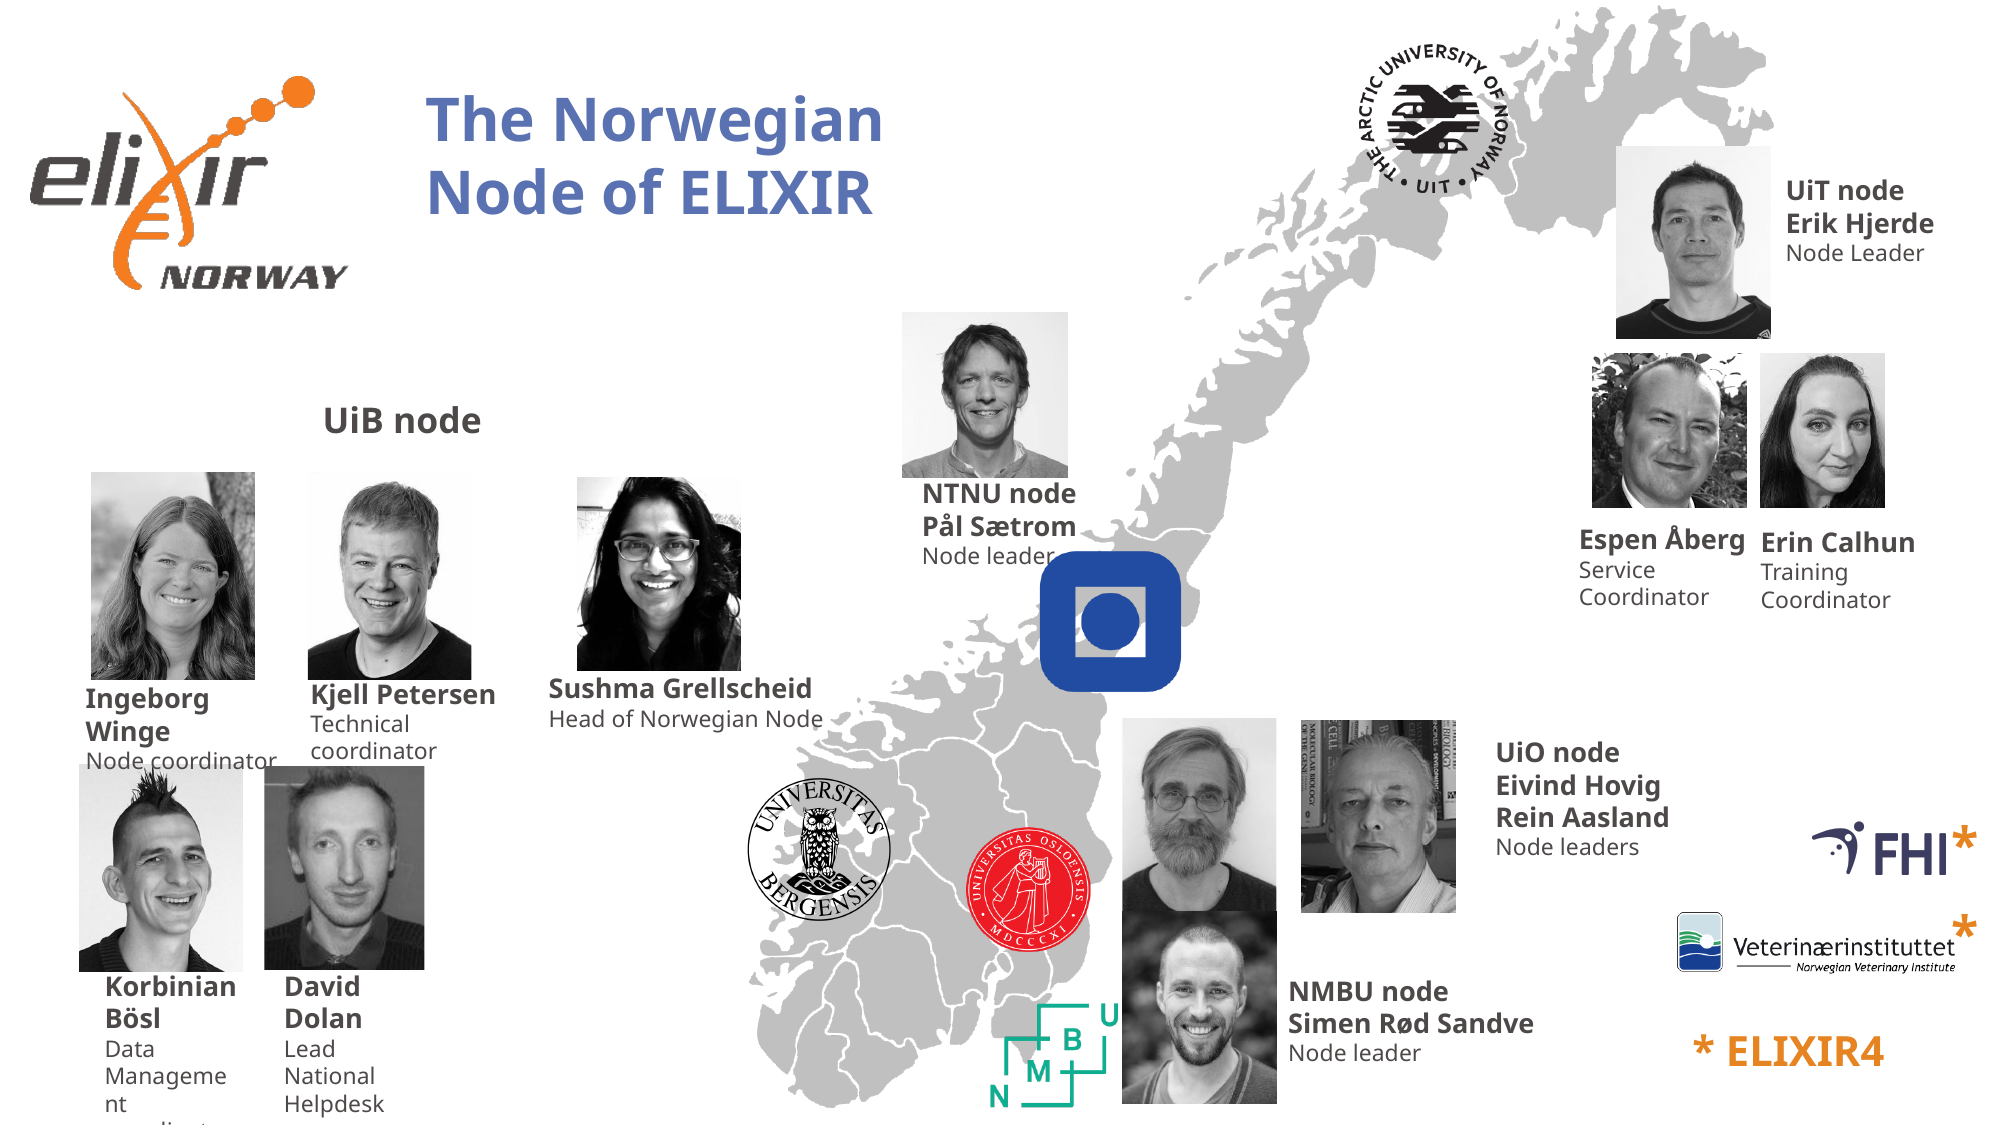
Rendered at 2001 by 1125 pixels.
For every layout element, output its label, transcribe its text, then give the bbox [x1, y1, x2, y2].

text_box NMBU node Simen Rød Sandve Node leader [1277, 958, 1564, 1048]
text_box The Norwegian Node of ELIXIR [410, 14, 1001, 242]
text_box UiB node [307, 383, 599, 456]
text_box Erin Calhun Training Coordinator [1745, 510, 2001, 628]
text_box UiO node Eivind Hovig Rein Aasland Node leaders [1480, 720, 1705, 809]
picture [79, 790, 243, 972]
picture [577, 477, 741, 671]
picture [1801, 803, 1936, 904]
text_box * ELIXIR4 [1677, 1009, 1968, 1090]
picture [91, 472, 255, 666]
text_box David Dolan Lead National Helpdesk [268, 954, 434, 1125]
text_box Ingeborg Winge Node coordinator [70, 666, 309, 790]
picture [715, 5, 1955, 1120]
text_box UiT node Erik Hjerde Node Leader [1770, 158, 2001, 366]
text_box * [1936, 887, 2001, 978]
picture [307, 472, 472, 662]
text_box Espen Åberg Service Coordinator [1563, 507, 1772, 626]
text_box Kjell Petersen Technical coordinator [295, 662, 534, 818]
text_box NTNU node Pål Sætrom Node leader [906, 461, 1131, 550]
picture [30, 76, 349, 290]
text_box Korbinian Bösl Data Management coordinator [89, 954, 255, 1125]
picture [264, 766, 425, 970]
text_box * [1936, 798, 2001, 887]
text_box Sushma Grellscheid Head of Norwegian Node [533, 656, 847, 793]
